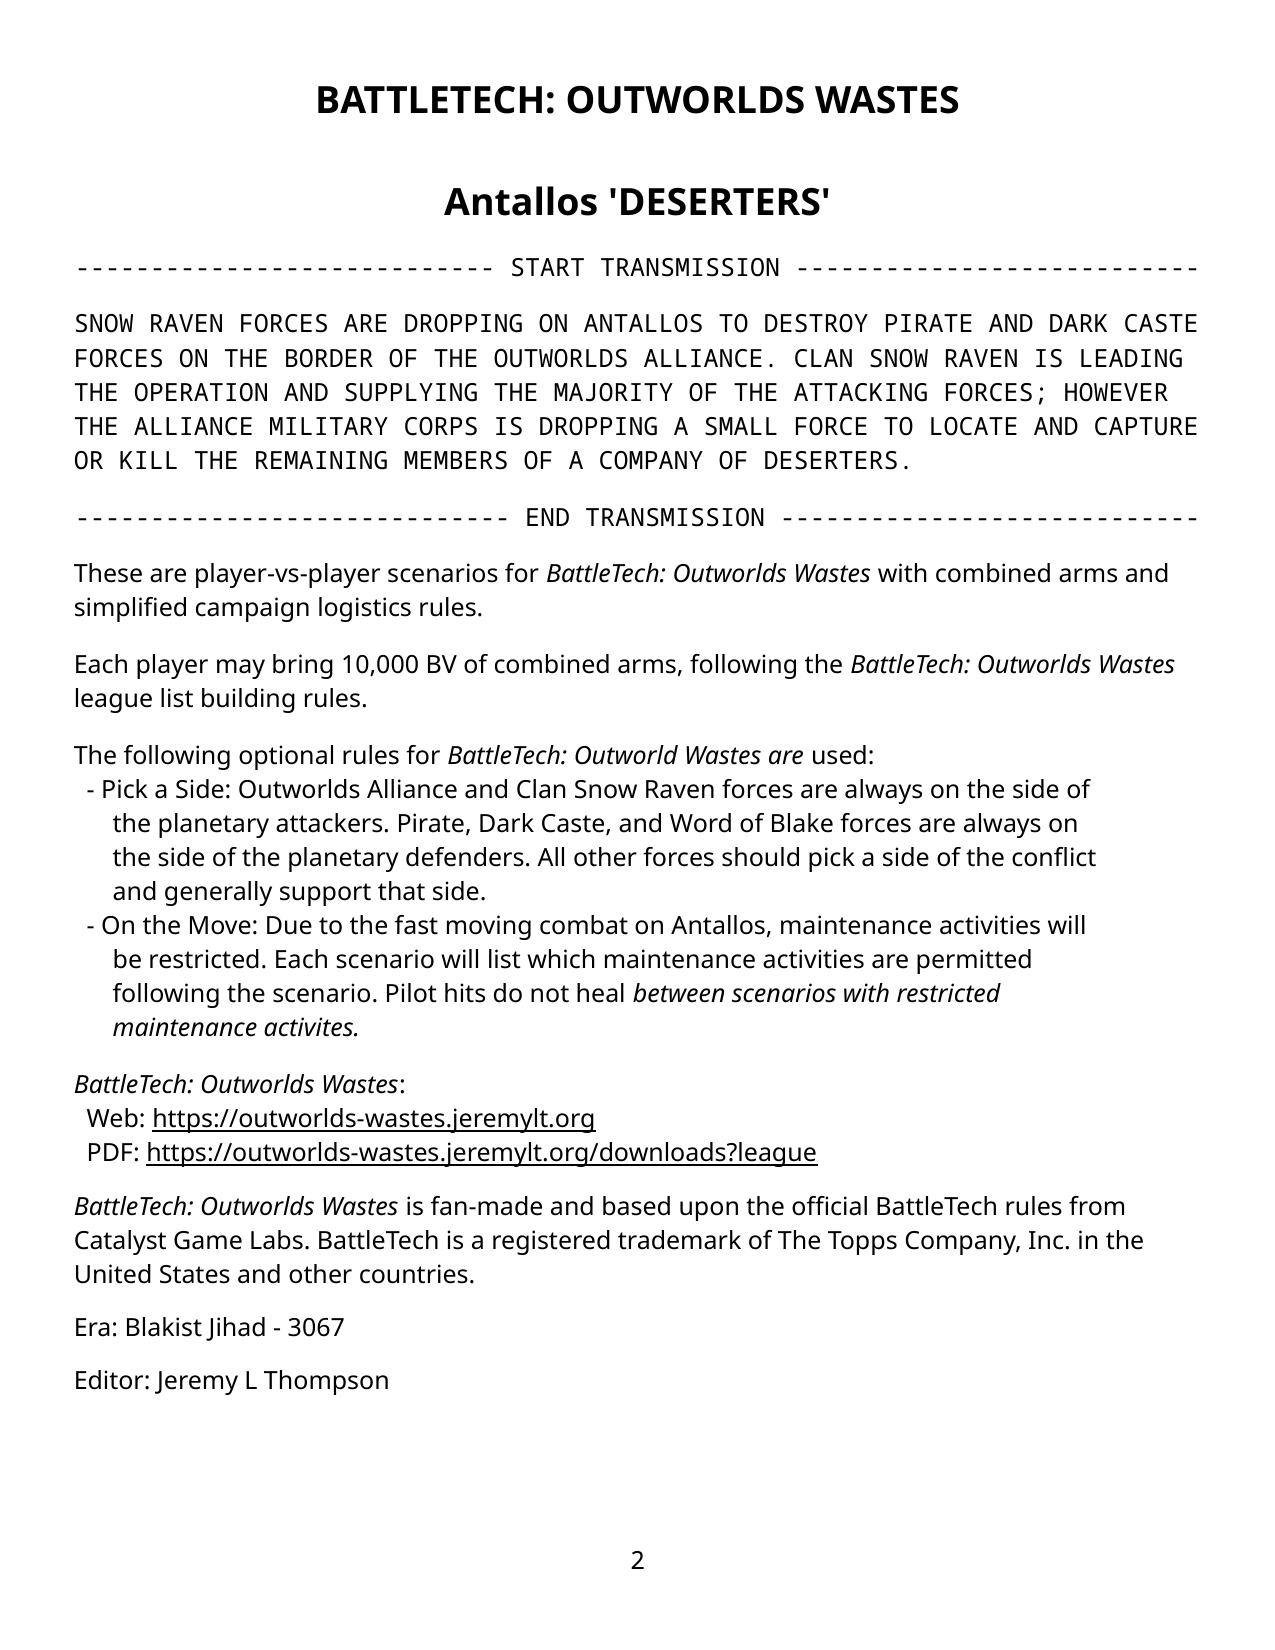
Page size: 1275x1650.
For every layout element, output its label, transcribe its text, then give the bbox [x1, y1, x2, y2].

text be restricted. Each scenario will list which maintenance activities are permitted [73, 942, 1201, 976]
text BattleTech: Outworlds Wastes: [73, 1067, 1201, 1101]
text BattleTech: Outworlds Wastes is fan-made and based upon the official BattleTech rules from Catalyst Game Labs. BattleTech is a registered trademark of The Topps Company, Inc. in the United States and other countries. [73, 1188, 1201, 1290]
text the planetary attackers. Pirate, Dark Caste, and Word of Blake forces are always on [73, 806, 1201, 840]
text These are player-vs-player scenarios for BattleTech: Outworlds Wastes with combined arms and simplified campaign logistics rules. [73, 556, 1201, 624]
text following the scenario. Pilot hits do not heal between scenarios with restricted [73, 976, 1201, 1010]
text ---------------------------- START TRANSMISSION --------------------------- [73, 249, 1201, 283]
text The following optional rules for BattleTech: Outworld Wastes are used: [73, 738, 1201, 772]
text PDF: https://outworlds-wastes.jeremylt.org/downloads?league [73, 1135, 1201, 1169]
text ----------------------------- END TRANSMISSION ---------------------------- [73, 476, 1201, 533]
text maintenance activites. [73, 1010, 1201, 1044]
text Web: https://outworlds-wastes.jeremylt.org [73, 1101, 1201, 1135]
text Editor: Jeremy L Thompson [73, 1363, 1201, 1397]
text Era: Blakist Jihad - 3067 [73, 1309, 1201, 1344]
text SNOW RAVEN FORCES ARE DROPPING ON ANTALLOS TO DESTROY PIRATE AND DARK CASTE FORCES ON THE BORDER OF THE OUTWORLDS ALLIANCE. CLAN SNOW RAVEN IS LEADING THE OPERATION AND SUPPLYING THE MAJORITY OF THE ATTACKING FORCES; HOWEVER THE ALLIANCE MILITARY CORPS IS DROPPING A SMALL FORCE TO LOCATE AND CAPTURE OR KILL THE REMAINING MEMBERS OF A COMPANY OF DESERTERS. [73, 283, 1201, 476]
text the side of the planetary defenders. All other forces should pick a side of the conflict [73, 840, 1201, 874]
text and generally support that side. [73, 874, 1201, 908]
text - Pick a Side: Outworlds Alliance and Clan Snow Raven forces are always on the side of [73, 772, 1201, 806]
text Each player may bring 10,000 BV of combined arms, following the BattleTech: Outworlds Wastes league list building rules. [73, 647, 1201, 715]
text BATTLETECH: OUTWORLDS WASTES [73, 73, 1201, 124]
text - On the Move: Due to the fast moving combat on Antallos, maintenance activities will [73, 908, 1201, 942]
subtitle Antallos 'DESERTERS' [73, 124, 1201, 227]
